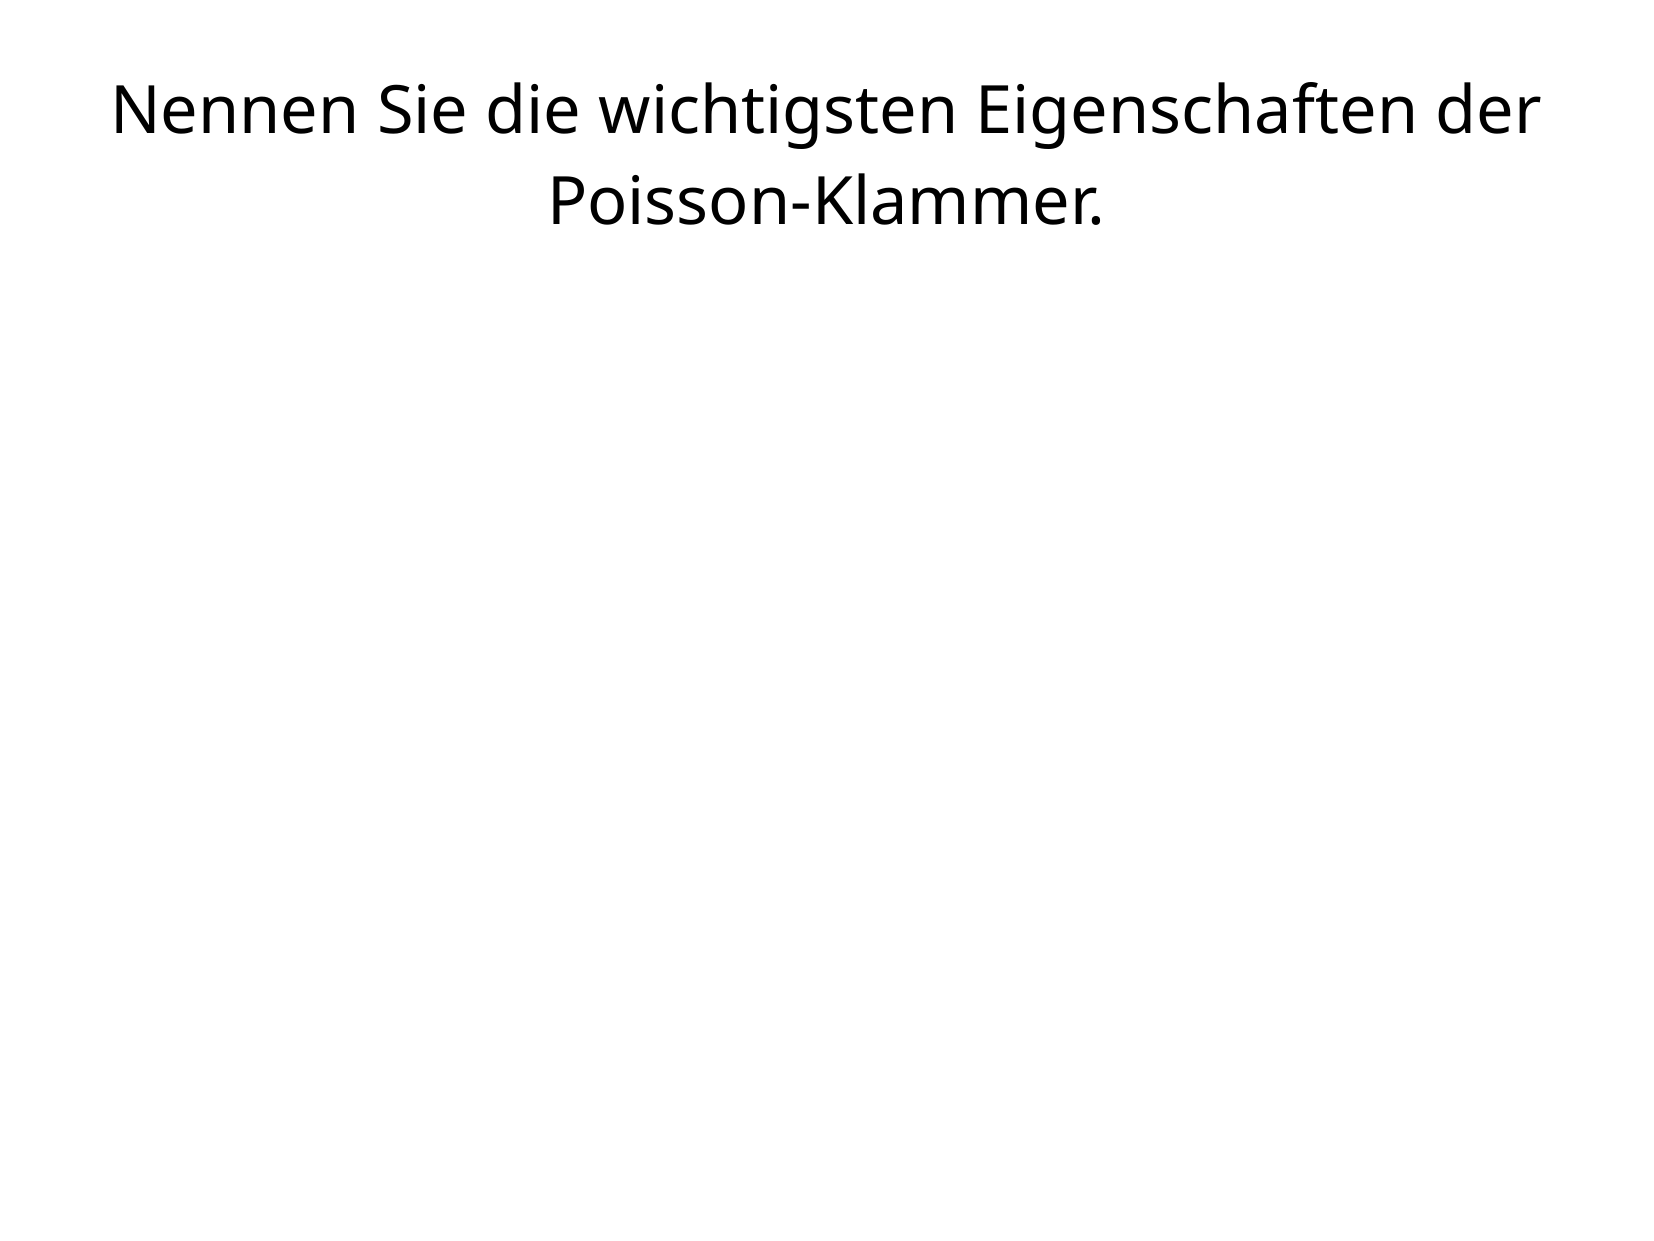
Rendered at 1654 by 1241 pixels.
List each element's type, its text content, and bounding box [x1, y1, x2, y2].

title Nennen Sie die wichtigsten Eigenschaften der Poisson-Klammer. [82, 49, 1571, 257]
